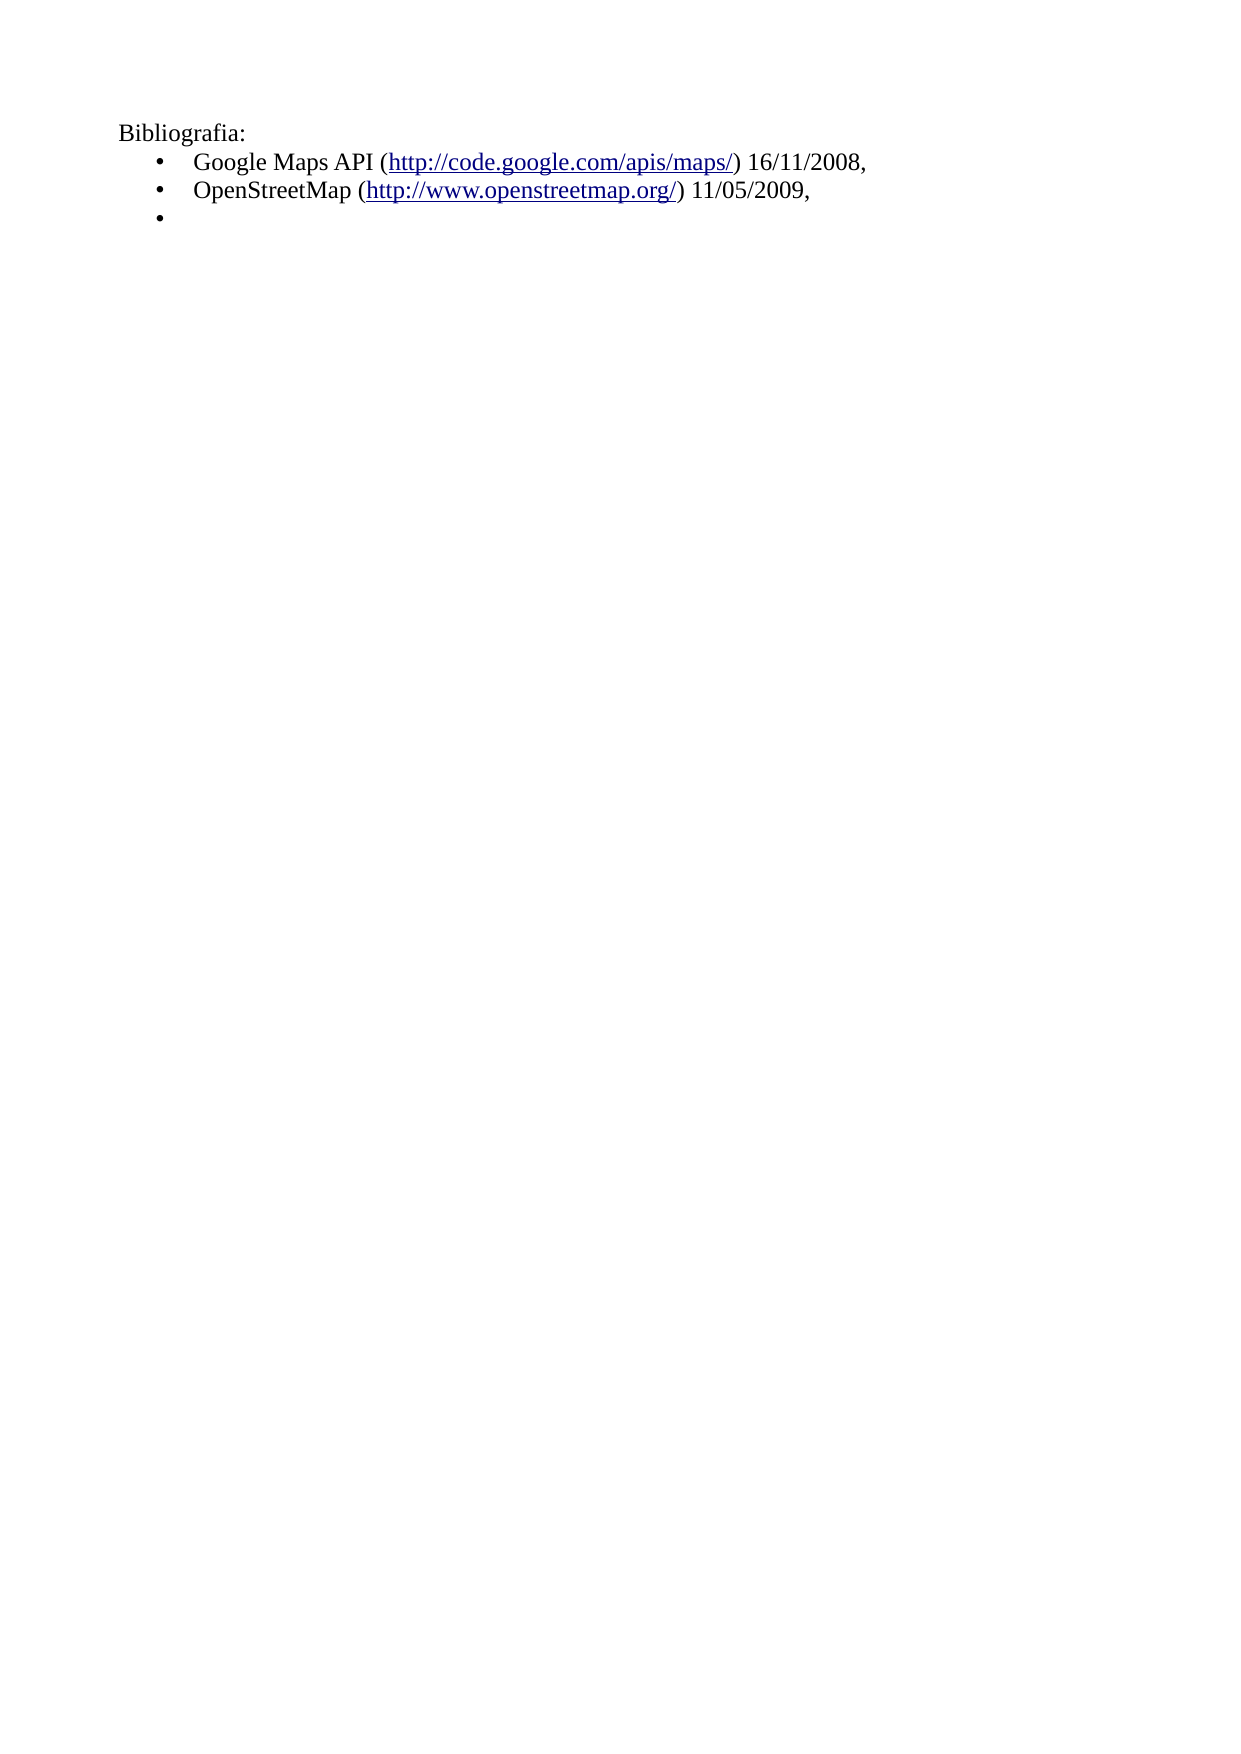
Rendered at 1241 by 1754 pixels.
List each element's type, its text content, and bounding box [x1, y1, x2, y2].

list Google Maps API (http://code.google.com/apis/maps/) 16/11/2008, [156, 147, 1122, 176]
text Bibliografia: [118, 118, 1122, 147]
list OpenStreetMap (http://www.openstreetmap.org/) 11/05/2009, [156, 176, 1122, 204]
